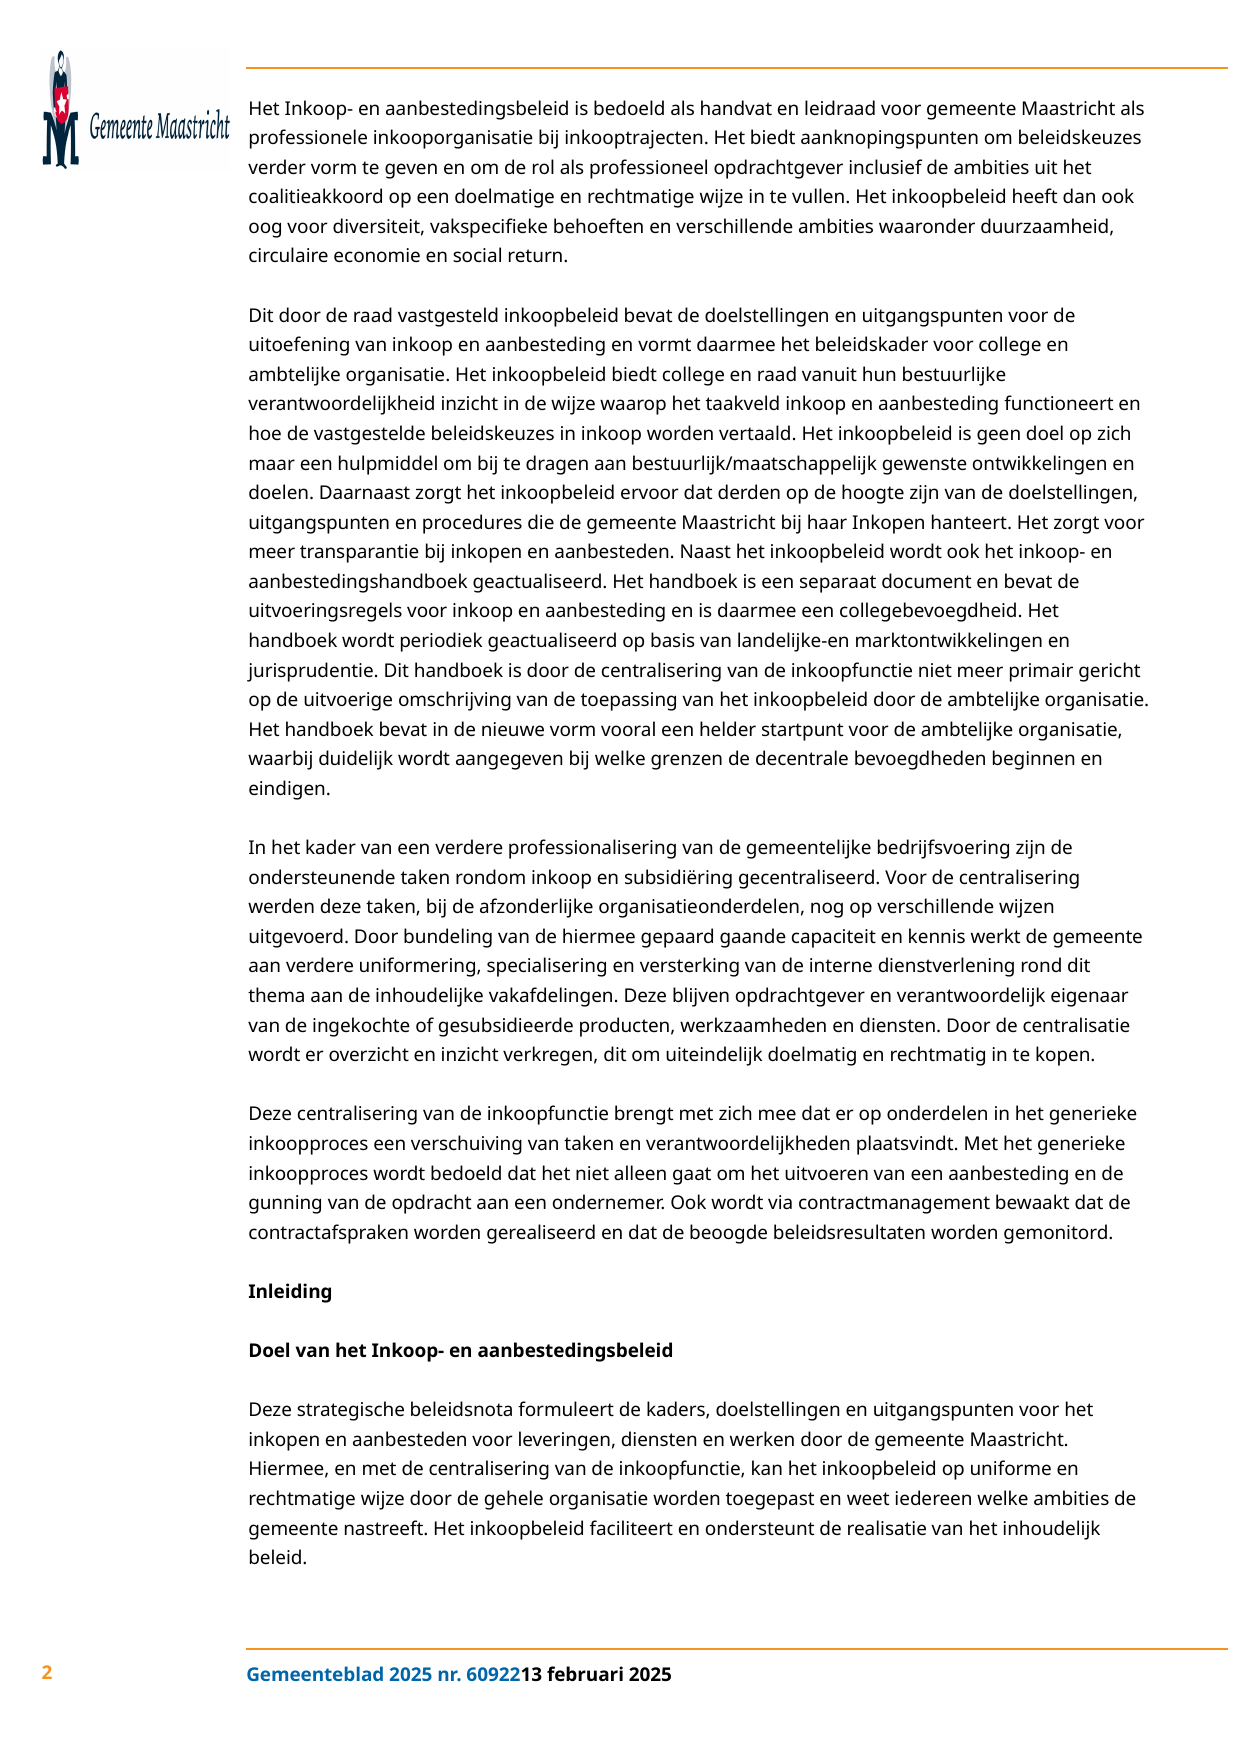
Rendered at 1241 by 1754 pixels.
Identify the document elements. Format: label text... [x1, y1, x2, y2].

picture [41, 47, 231, 172]
text In het kader van een verdere professionalisering van de gemeentelijke bedrijfsvoering zijn de ondersteunende taken rondom inkoop en subsidiëring gecentraliseerd. Voor de centralisering werden deze taken, bij de afzonderlijke organisatieonderdelen, nog op verschillende wijzen uitgevoerd. Door bundeling van de hiermee gepaard gaande capaciteit en kennis werkt de gemeente aan verdere uniformering, specialisering en versterking van de interne dienstverlening rond dit thema aan de inhoudelijke vakafdelingen. Deze blijven opdrachtgever en verantwoordelijk eigenaar van de ingekochte of gesubsidieerde producten, werkzaamheden en diensten. Door de centralisatie wordt er overzicht en inzicht verkregen, dit om uiteindelijk doelmatig en rechtmatig in te kopen. [248, 834, 1152, 1067]
text Dit door de raad vastgesteld inkoopbeleid bevat de doelstellingen en uitgangspunten voor de uitoefening van inkoop en aanbesteding en vormt daarmee het beleidskader voor college en ambtelijke organisatie. Het inkoopbeleid biedt college en raad vanuit hun bestuurlijke verantwoordelijkheid inzicht in de wijze waarop het taakveld inkoop en aanbesteding functioneert en hoe de vastgestelde beleidskeuzes in inkoop worden vertaald. Het inkoopbeleid is geen doel op zich maar een hulpmiddel om bij te dragen aan bestuurlijk/maatschappelijk gewenste ontwikkelingen en doelen. Daarnaast zorgt het inkoopbeleid ervoor dat derden op de hoogte zijn van de doelstellingen, uitgangspunten en procedures die de gemeente Maastricht bij haar Inkopen hanteert. Het zorgt voor meer transparantie bij inkopen en aanbesteden. Naast het inkoopbeleid wordt ook het inkoop- en aanbestedingshandboek geactualiseerd. Het handboek is een separaat document en bevat de uitvoeringsregels voor inkoop en aanbesteding en is daarmee een collegebevoegdheid. Het handboek wordt periodiek geactualiseerd op basis van landelijke-en marktontwikkelingen en jurisprudentie. Dit handboek is door de centralisering van de inkoopfunctie niet meer primair gericht op de uitvoerige omschrijving van de toepassing van het inkoopbeleid door de ambtelijke organisatie. Het handboek bevat in de nieuwe vorm vooral een helder startpunt voor de ambtelijke organisatie, waarbij duidelijk wordt aangegeven bij welke grenzen de decentrale bevoegdheden beginnen en eindigen. [248, 302, 1152, 801]
text Deze centralisering van de inkoopfunctie brengt met zich mee dat er op onderdelen in het generieke inkoopproces een verschuiving van taken en verantwoordelijkheden plaatsvindt. Met het generieke inkoopproces wordt bedoeld dat het niet alleen gaat om het uitvoeren van een aanbesteding en de gunning van de opdracht aan een ondernemer. Ook wordt via contractmanagement bewaakt dat de contractafspraken worden gerealiseerd en dat de beoogde beleidsresultaten worden gemonitord. [248, 1101, 1152, 1245]
text Doel van het Inkoop- en aanbestedingsbeleid [248, 1337, 1152, 1363]
text Het Inkoop- en aanbestedingsbeleid is bedoeld als handvat en leidraad voor gemeente Maastricht als professionele inkooporganisatie bij inkooptrajecten. Het biedt aanknopingspunten om beleidskeuzes verder vorm te geven en om de rol als professioneel opdrachtgever inclusief de ambities uit het coalitieakkoord op een doelmatige en rechtmatige wijze in te vullen. Het inkoopbeleid heeft dan ook oog voor diversiteit, vakspecifieke behoeften en verschillende ambities waaronder duurzaamheid, circulaire economie en social return. [248, 95, 1152, 268]
text Inleiding [248, 1278, 1152, 1304]
text Deze strategische beleidsnota formuleert de kaders, doelstellingen en uitgangspunten voor het inkopen en aanbesteden voor leveringen, diensten en werken door de gemeente Maastricht. Hiermee, en met de centralisering van de inkoopfunctie, kan het inkoopbeleid op uniforme en rechtmatige wijze door de gehele organisatie worden toegepast en weet iedereen welke ambities de gemeente nastreeft. Het inkoopbeleid faciliteert en ondersteunt de realisatie van het inhoudelijk beleid. [248, 1396, 1152, 1570]
